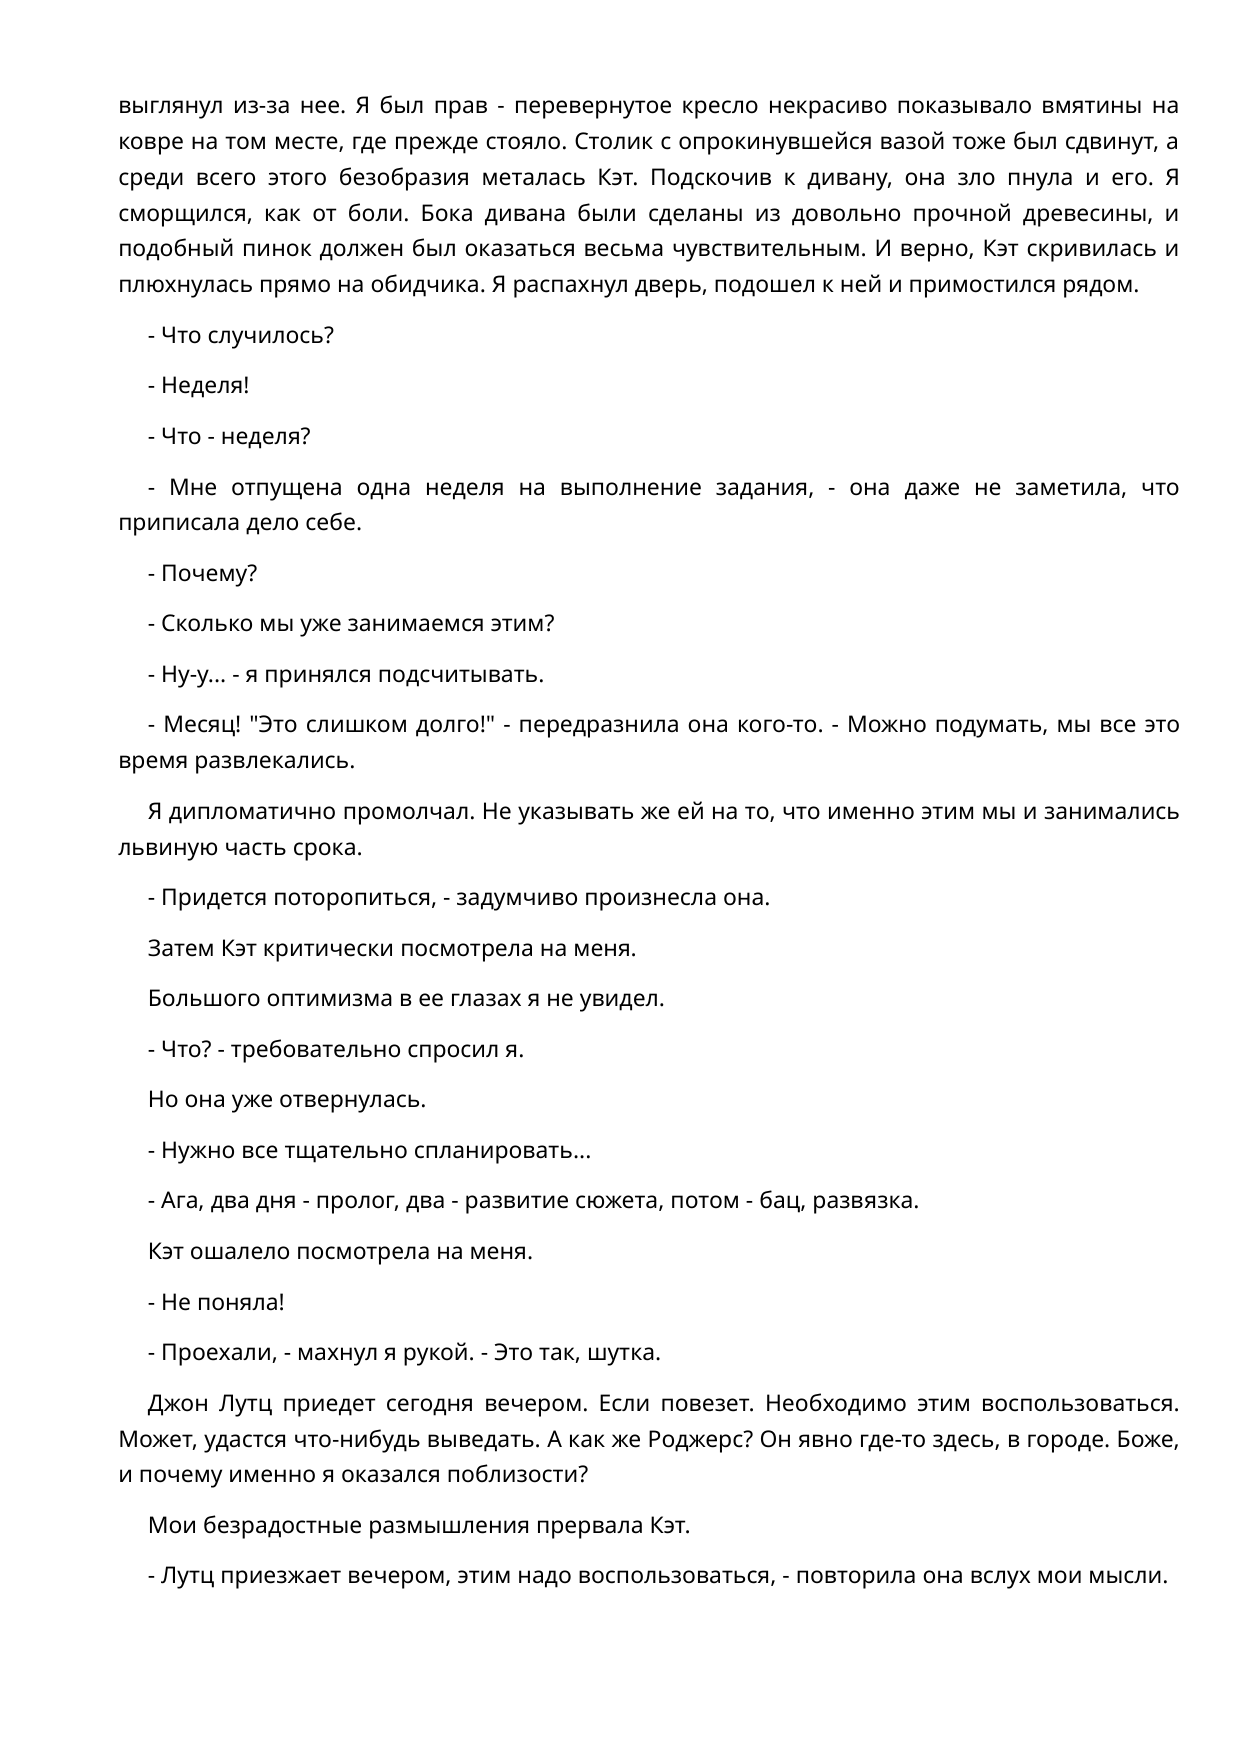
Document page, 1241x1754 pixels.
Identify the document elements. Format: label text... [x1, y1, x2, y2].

text - Не поняла! [118, 1286, 1181, 1317]
text - Мне отпущена одна неделя на выполнение задания, - она даже не заметила, что приписала дело себе. [118, 470, 1181, 538]
text выглянул из-за нее. Я был прав - перевернутое кресло некрасиво показывало вмятины на ковре на том месте, где прежде стояло. Столик с опрокинувшейся вазой тоже был сдвинут, а среди всего этого безобразия металась Кэт. Подскочив к дивану, она зло пнула и его. Я сморщился, как от боли. Бока дивана были сделаны из довольно прочной древесины, и подобный пинок должен был оказаться весьма чувствительным. И верно, Кэт скривилась и плюхнулась прямо на обидчика. Я распахнул дверь, подошел к ней и примостился рядом. [118, 89, 1181, 299]
text Кэт ошалело посмотрела на меня. [118, 1235, 1181, 1266]
text - Что? - требовательно спросил я. [118, 1033, 1181, 1064]
text - Месяц! "Это слишком долго!" - передразнила она кого-то. - Можно подумать, мы все это время развлекались. [118, 708, 1181, 776]
text Но она уже отвернулась. [118, 1083, 1181, 1115]
text - Проехали, - махнул я рукой. - Это так, шутка. [118, 1336, 1181, 1367]
text - Сколько мы уже занимаемся этим? [118, 607, 1181, 639]
text Затем Кэт критически посмотрела на меня. [118, 932, 1181, 963]
text Мои безрадостные размышления прервала Кэт. [118, 1509, 1181, 1540]
text - Придется поторопиться, - задумчиво произнесла она. [118, 881, 1181, 913]
text - Неделя! [118, 369, 1181, 401]
text - Лутц приезжает вечером, этим надо воспользоваться, - повторила она вслух мои мысли. [118, 1559, 1181, 1591]
text - Почему? [118, 557, 1181, 588]
text - Ага, два дня - пролог, два - развитие сюжета, потом - бац, развязка. [118, 1184, 1181, 1216]
text - Ну-у... - я принялся подсчитывать. [118, 658, 1181, 689]
text - Что - неделя? [118, 420, 1181, 451]
text Большого оптимизма в ее глазах я не увидел. [118, 982, 1181, 1014]
text Я дипломатично промолчал. Не указывать же ей на то, что именно этим мы и занимались львиную часть срока. [118, 795, 1181, 862]
text - Нужно все тщательно спланировать... [118, 1134, 1181, 1165]
text Джон Лутц приедет сегодня вечером. Если повезет. Необходимо этим воспользоваться. Может, удастся что-нибудь выведать. А как же Роджерс? Он явно где-то здесь, в городе. Боже, и почему именно я оказался поблизости? [118, 1387, 1181, 1490]
text - Что случилось? [118, 319, 1181, 350]
